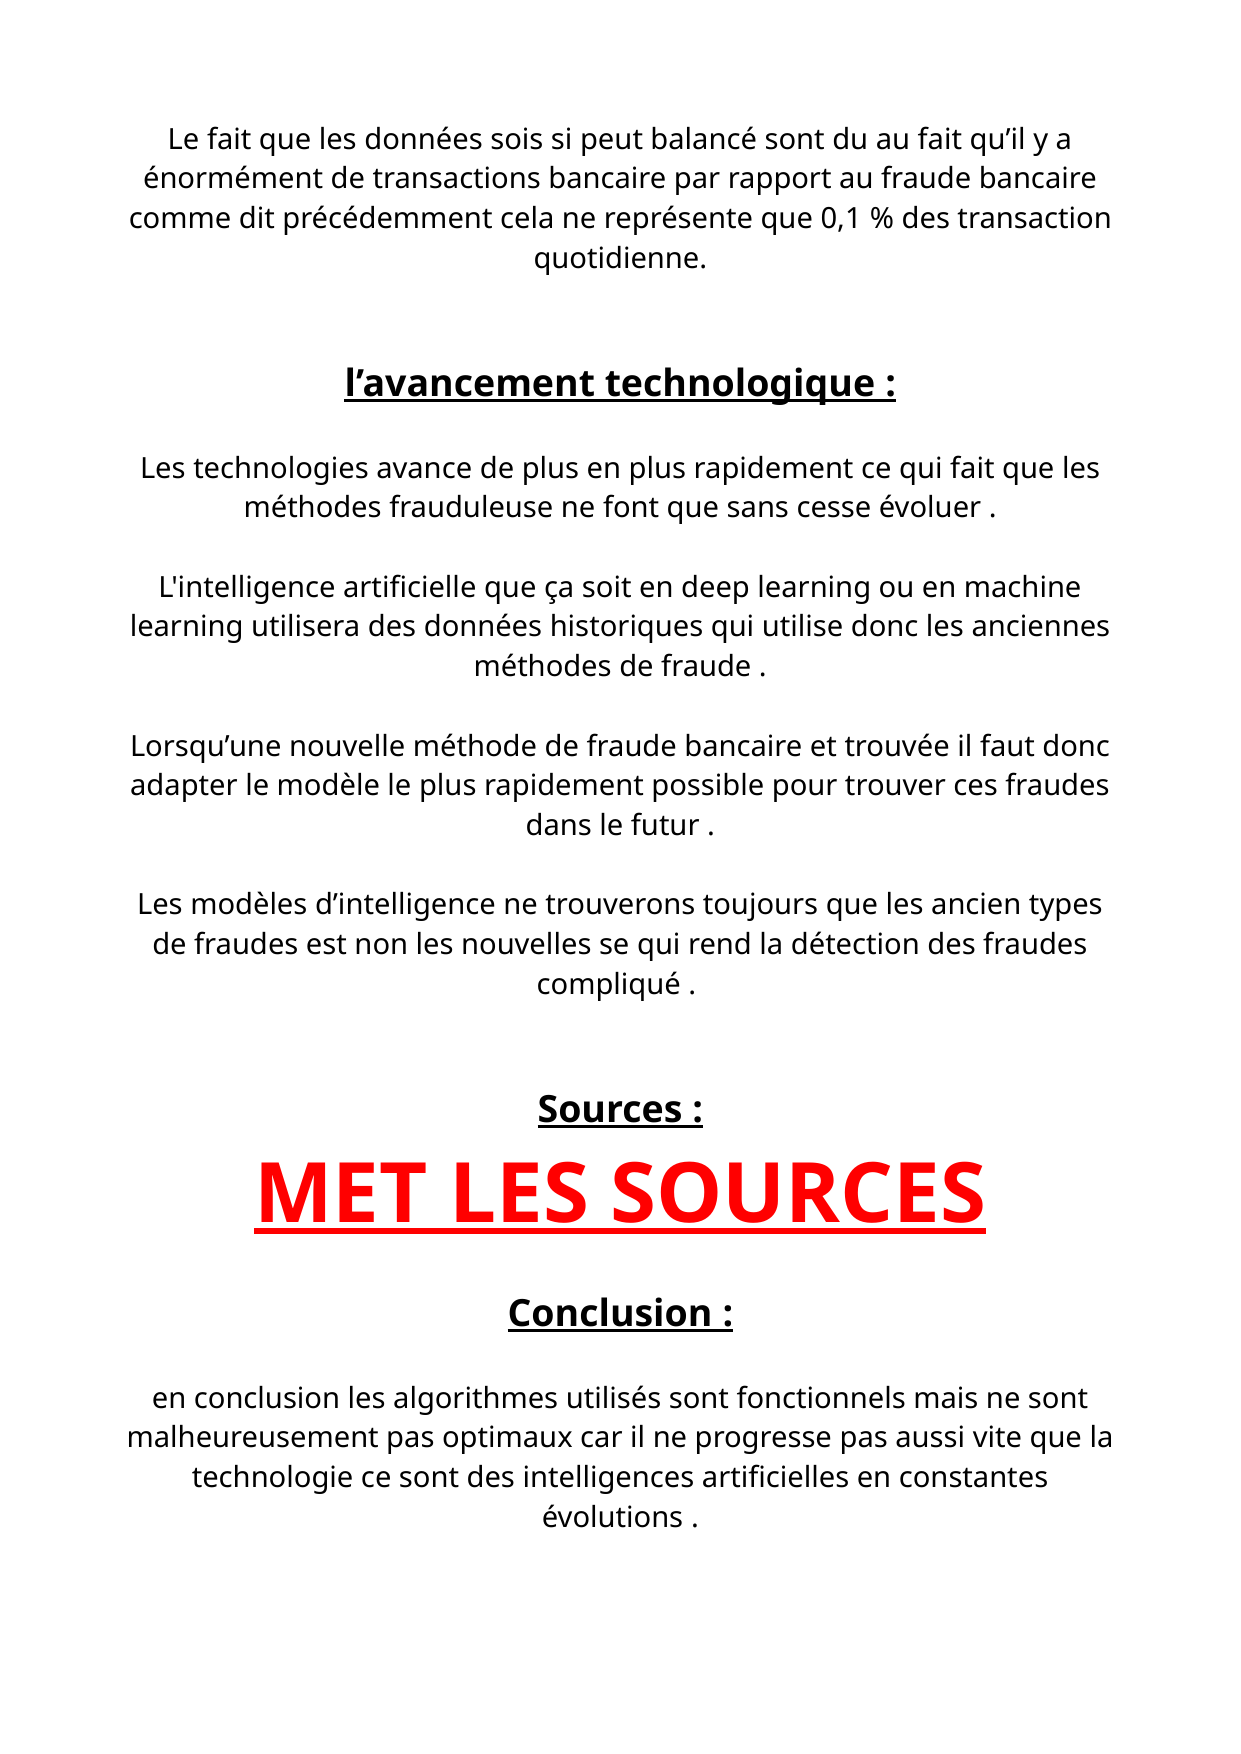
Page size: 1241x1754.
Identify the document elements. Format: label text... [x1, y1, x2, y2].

text Conclusion : [118, 1286, 1122, 1337]
text en conclusion les algorithmes utilisés sont fonctionnels mais ne sont malheureusement pas optimaux car il ne progresse pas aussi vite que la technologie ce sont des intelligences artificielles en constantes évolutions . [118, 1377, 1122, 1536]
text Sources : [118, 1082, 1122, 1133]
text Les technologies avance de plus en plus rapidement ce qui fait que les méthodes frauduleuse ne font que sans cesse évoluer . [118, 447, 1122, 526]
text Lorsqu’une nouvelle méthode de fraude bancaire et trouvée il faut donc adapter le modèle le plus rapidement possible pour trouver ces fraudes dans le futur . [118, 725, 1122, 844]
text MET LES SOURCES [118, 1133, 1122, 1247]
text L'intelligence artificielle que ça soit en deep learning ou en machine learning utilisera des données historiques qui utilise donc les anciennes méthodes de fraude . [118, 566, 1122, 685]
text Les modèles d’intelligence ne trouverons toujours que les ancien types de fraudes est non les nouvelles se qui rend la détection des fraudes compliqué . [118, 883, 1122, 1003]
text Le fait que les données sois si peut balancé sont du au fait qu’il y a énormément de transactions bancaire par rapport au fraude bancaire comme dit précédemment cela ne représente que 0,1 % des transaction quotidienne. [118, 118, 1122, 277]
text l’avancement technologique : [118, 356, 1122, 407]
